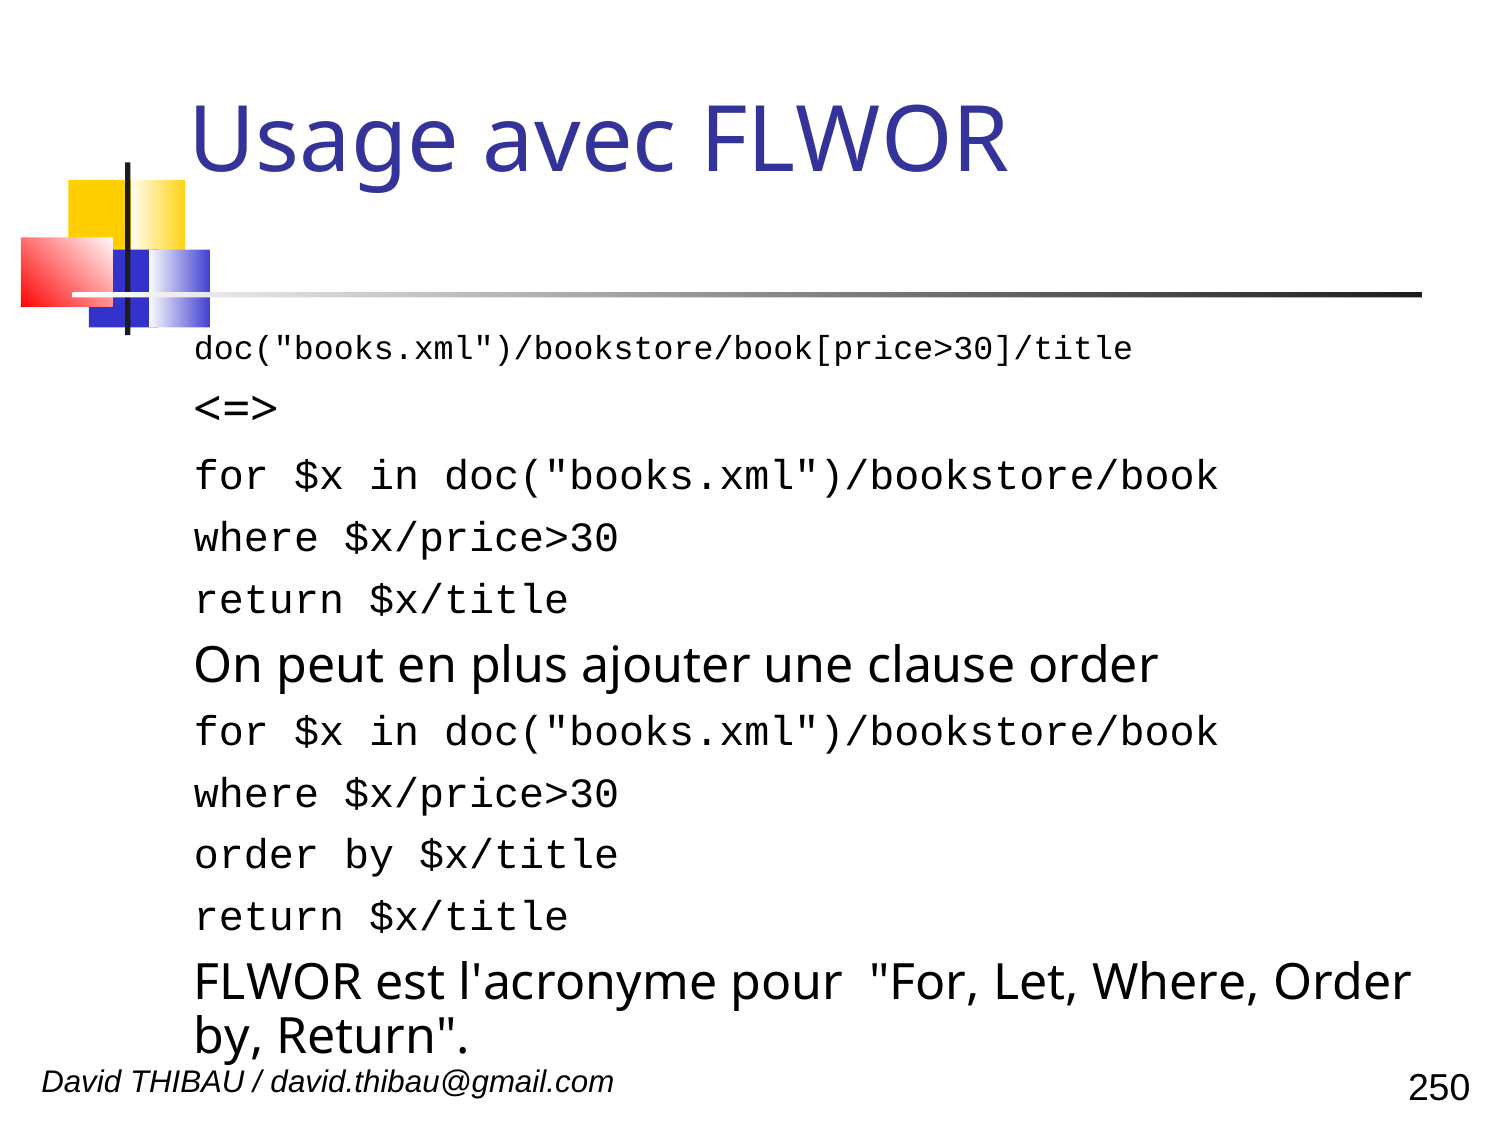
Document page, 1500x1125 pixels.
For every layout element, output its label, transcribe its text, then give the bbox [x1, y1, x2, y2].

list doc("books.xml")/bookstore/book[price>30]/title <=> for $x in doc("books.xml")/bookstore/book where $x/price>30 return $x/title On peut en plus ajouter une clause order for $x in doc("books.xml")/bookstore/book where $x/price>30 order by $x/title return $x/title FLWOR est l'acronyme pour "For, Let, Where, Order by, Return". [193, 330, 1469, 1125]
title Usage avec FLWOR [188, 13, 1467, 275]
